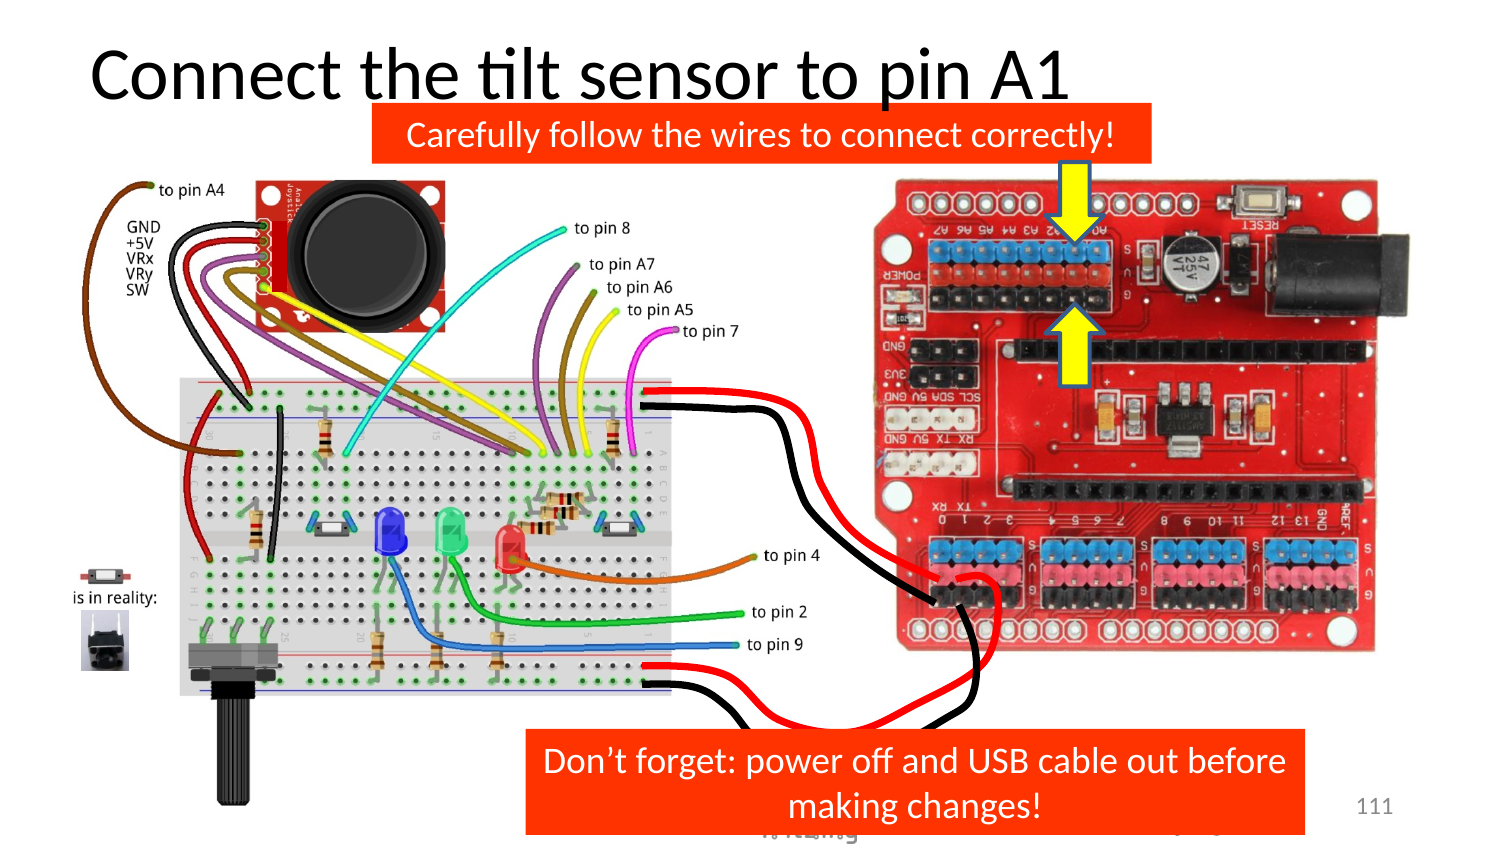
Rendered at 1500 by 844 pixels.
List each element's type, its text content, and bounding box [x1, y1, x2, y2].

text_box 111 [1340, 782, 1426, 827]
title Connect the tilt sensor to pin A1 [75, 0, 1426, 139]
text_box Don’t forget: power off and USB cable out before making changes! [525, 728, 1306, 835]
text_box [1045, 161, 1105, 245]
picture [868, 173, 1418, 657]
text_box [272, 221, 287, 292]
text_box Carefully follow the wires to connect correctly! [371, 139, 1152, 164]
picture [0, 173, 857, 844]
text_box [1045, 303, 1105, 387]
